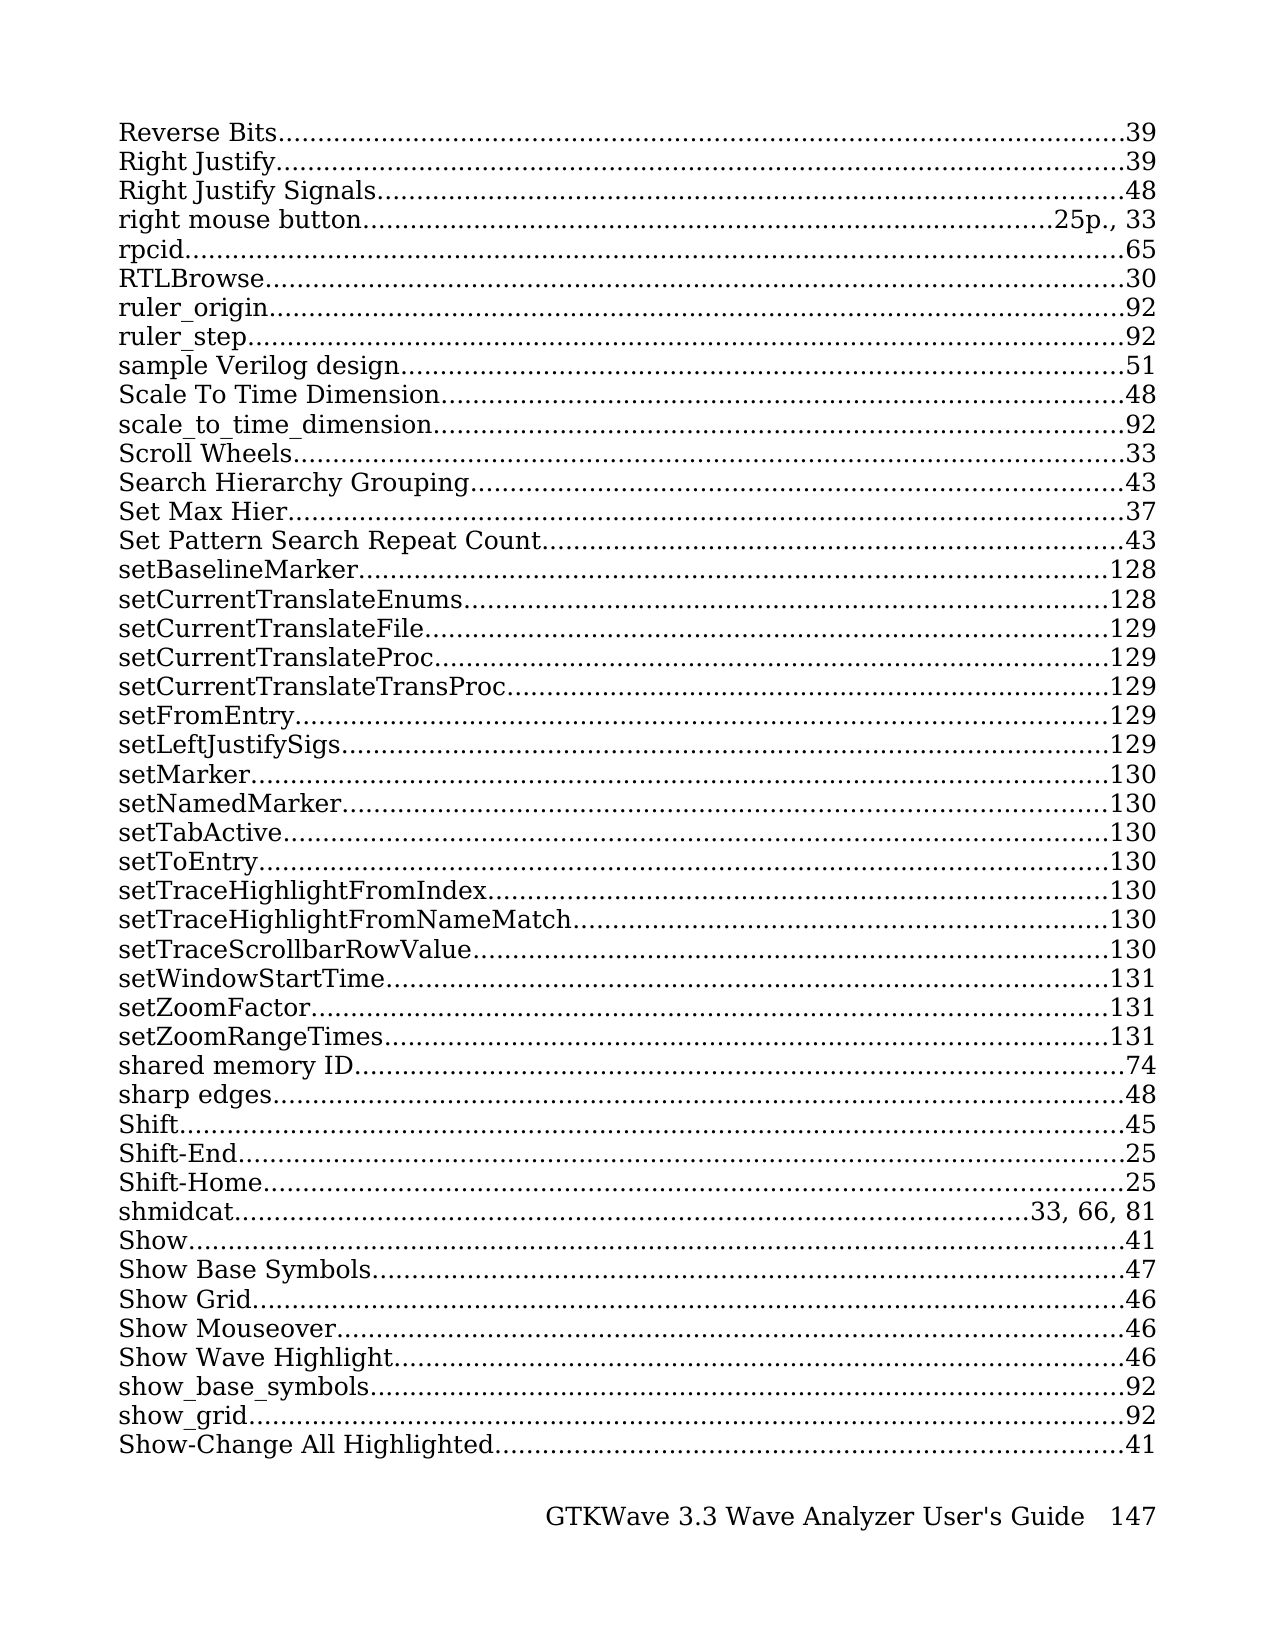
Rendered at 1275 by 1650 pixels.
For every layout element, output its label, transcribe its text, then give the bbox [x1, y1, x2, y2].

text setLeftJustifySigs 129 [118, 731, 1157, 760]
text Scroll Wheels 33 [118, 439, 1157, 468]
text show_base_symbols 92 [118, 1372, 1157, 1401]
text Show Base Symbols 47 [118, 1256, 1157, 1285]
text Search Hierarchy Grouping 43 [118, 468, 1157, 497]
text rpcid 65 [118, 235, 1157, 264]
text sample Verilog design 51 [118, 351, 1157, 381]
text Show-Change All Highlighted 41 [118, 1431, 1157, 1460]
text show_grid 92 [118, 1401, 1157, 1431]
text ruler_origin 92 [118, 293, 1157, 322]
text right mouse button 25p., 33 [118, 206, 1157, 235]
text shared memory ID 74 [118, 1051, 1157, 1081]
text setToEntry 130 [118, 847, 1157, 876]
text setZoomFactor 131 [118, 993, 1157, 1022]
text sharp edges 48 [118, 1081, 1157, 1110]
text setCurrentTranslateProc 129 [118, 643, 1157, 672]
text setTabActive 130 [118, 818, 1157, 847]
text setMarker 130 [118, 760, 1157, 789]
text Shift-End 25 [118, 1139, 1157, 1168]
text setTraceHighlightFromNameMatch 130 [118, 906, 1157, 935]
text Show Mouseover 46 [118, 1314, 1157, 1343]
text setFromEntry 129 [118, 701, 1157, 731]
text Show Wave Highlight 46 [118, 1343, 1157, 1372]
text shmidcat 33, 66, 81 [118, 1197, 1157, 1226]
text setCurrentTranslateTransProc 129 [118, 672, 1157, 701]
text Right Justify 39 [118, 147, 1157, 176]
text setCurrentTranslateEnums 128 [118, 585, 1157, 614]
text scale_to_time_dimension 92 [118, 410, 1157, 439]
text Set Max Hier 37 [118, 497, 1157, 526]
text ruler_step 92 [118, 322, 1157, 351]
text Scale To Time Dimension 48 [118, 381, 1157, 410]
text Reverse Bits 39 [118, 118, 1157, 147]
text setCurrentTranslateFile 129 [118, 614, 1157, 643]
text setWindowStartTime 131 [118, 964, 1157, 993]
text setNamedMarker 130 [118, 789, 1157, 818]
text Show Grid 46 [118, 1285, 1157, 1314]
text setBaselineMarker 128 [118, 556, 1157, 585]
text RTLBrowse 30 [118, 264, 1157, 293]
text setZoomRangeTimes 131 [118, 1022, 1157, 1051]
text Right Justify Signals 48 [118, 176, 1157, 206]
text Set Pattern Search Repeat Count 43 [118, 526, 1157, 556]
text setTraceScrollbarRowValue 130 [118, 935, 1157, 964]
text setTraceHighlightFromIndex 130 [118, 876, 1157, 906]
text Show 41 [118, 1226, 1157, 1256]
text Shift 45 [118, 1110, 1157, 1139]
text Shift-Home 25 [118, 1168, 1157, 1197]
